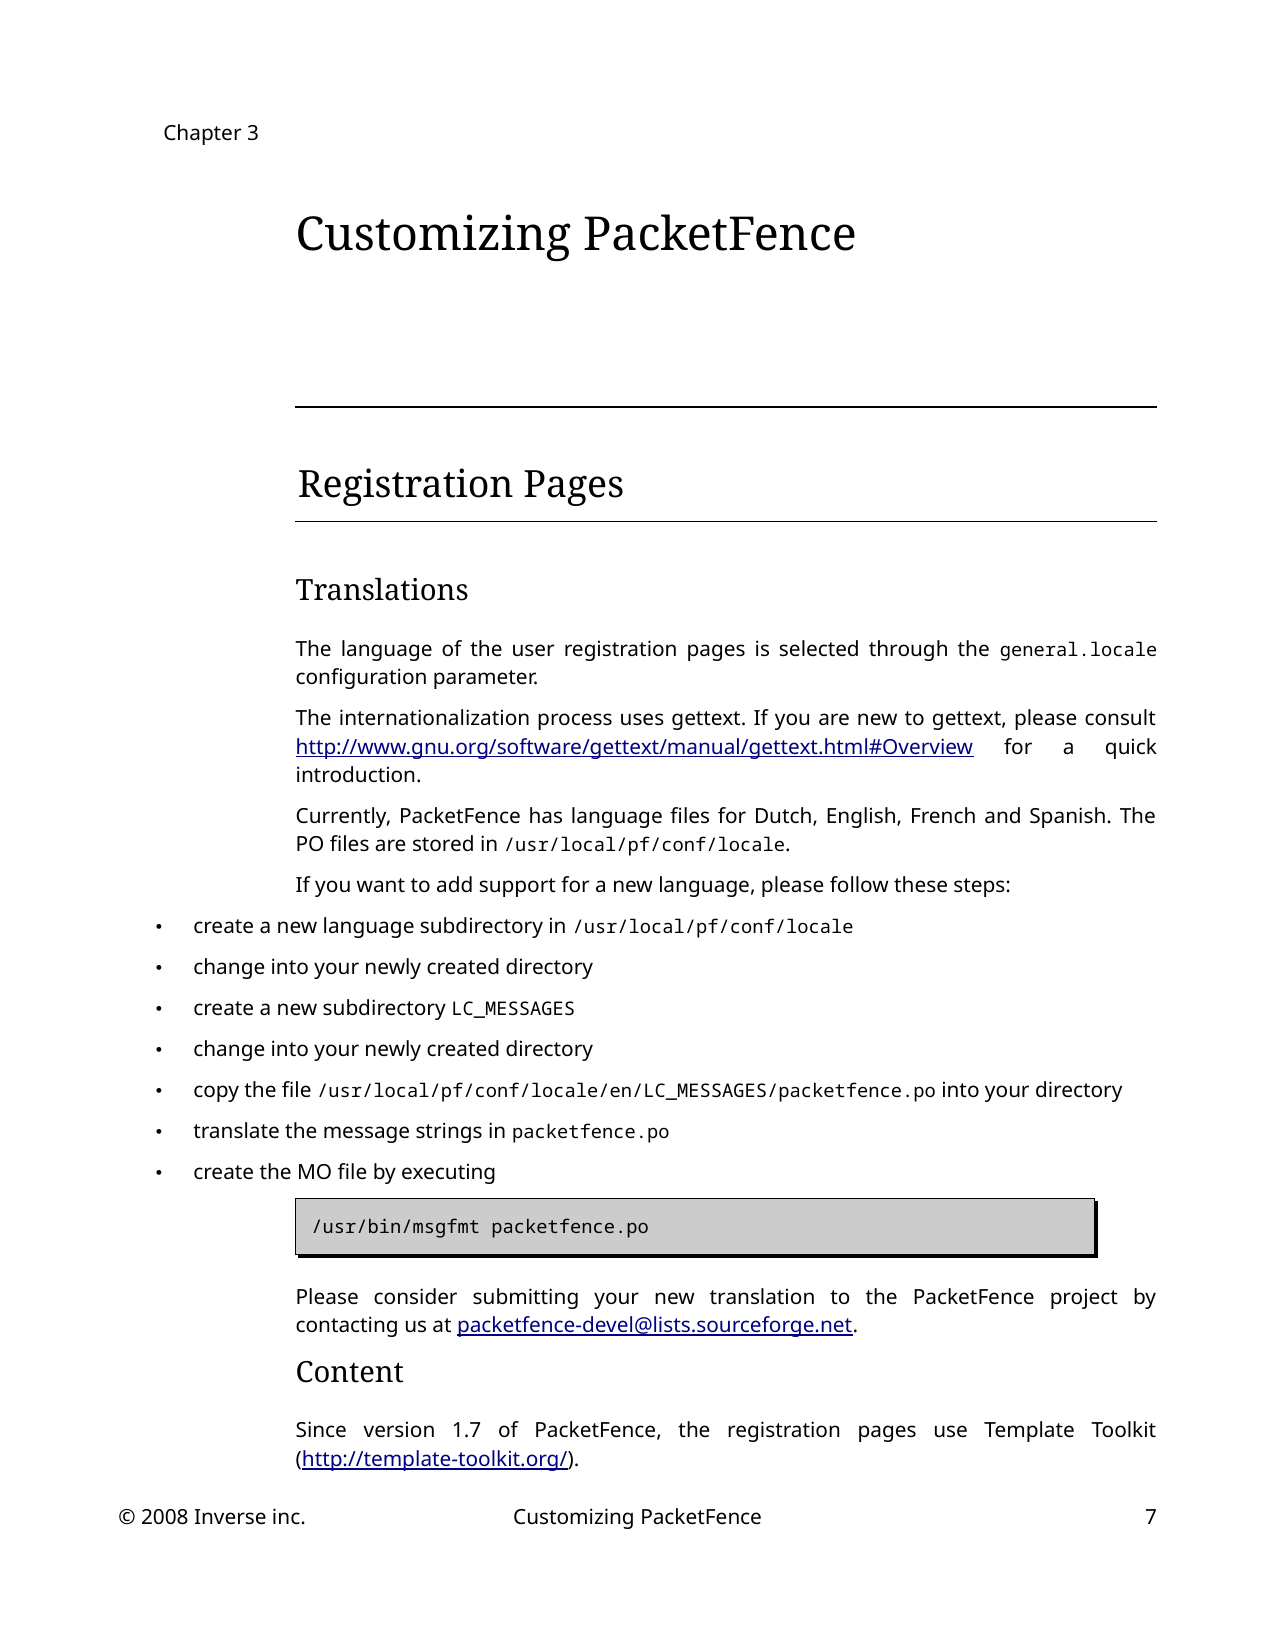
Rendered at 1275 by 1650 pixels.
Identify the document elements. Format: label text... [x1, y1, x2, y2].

text Please consider submitting your new translation to the PacketFence project by contacting us at packetfence-devel@lists.sourceforge.net. [295, 1282, 1157, 1339]
text The language of the user registration pages is selected through the general.locale configuration parameter. [295, 634, 1157, 691]
list change into your newly created directory [156, 952, 1157, 981]
list copy the file /usr/local/pf/conf/locale/en/LC_MESSAGES/packetfence.po into your directory [156, 1075, 1157, 1104]
subtitle Content [295, 1351, 1157, 1391]
text /usr/bin/msgfmt packetfence.po [296, 1199, 1094, 1254]
subtitle Customizing PacketFence [295, 201, 1157, 406]
list change into your newly created directory [156, 1034, 1157, 1063]
text Since version 1.7 of PacketFence, the registration pages use Template Toolkit (http://template-toolkit.org/). [295, 1416, 1157, 1472]
text If you want to add support for a new language, please follow these steps: [295, 871, 1157, 899]
text Currently, PacketFence has language files for Dutch, English, French and Spanish. The PO files are stored in /usr/local/pf/conf/locale. [295, 801, 1157, 858]
subtitle Translations [295, 569, 1157, 609]
list translate the message strings in packetfence.po [156, 1116, 1157, 1144]
subtitle Registration Pages [295, 458, 1157, 521]
text The internationalization process uses gettext. If you are new to gettext, please consult http://www.gnu.org/software/gettext/manual/gettext.html#Overview for a quick introduction. [295, 703, 1157, 789]
list create the MO file by executing [156, 1157, 1157, 1186]
list create a new subdirectory LC_MESSAGES [156, 993, 1157, 1022]
list create a new language subdirectory in /usr/local/pf/conf/locale [156, 911, 1157, 940]
